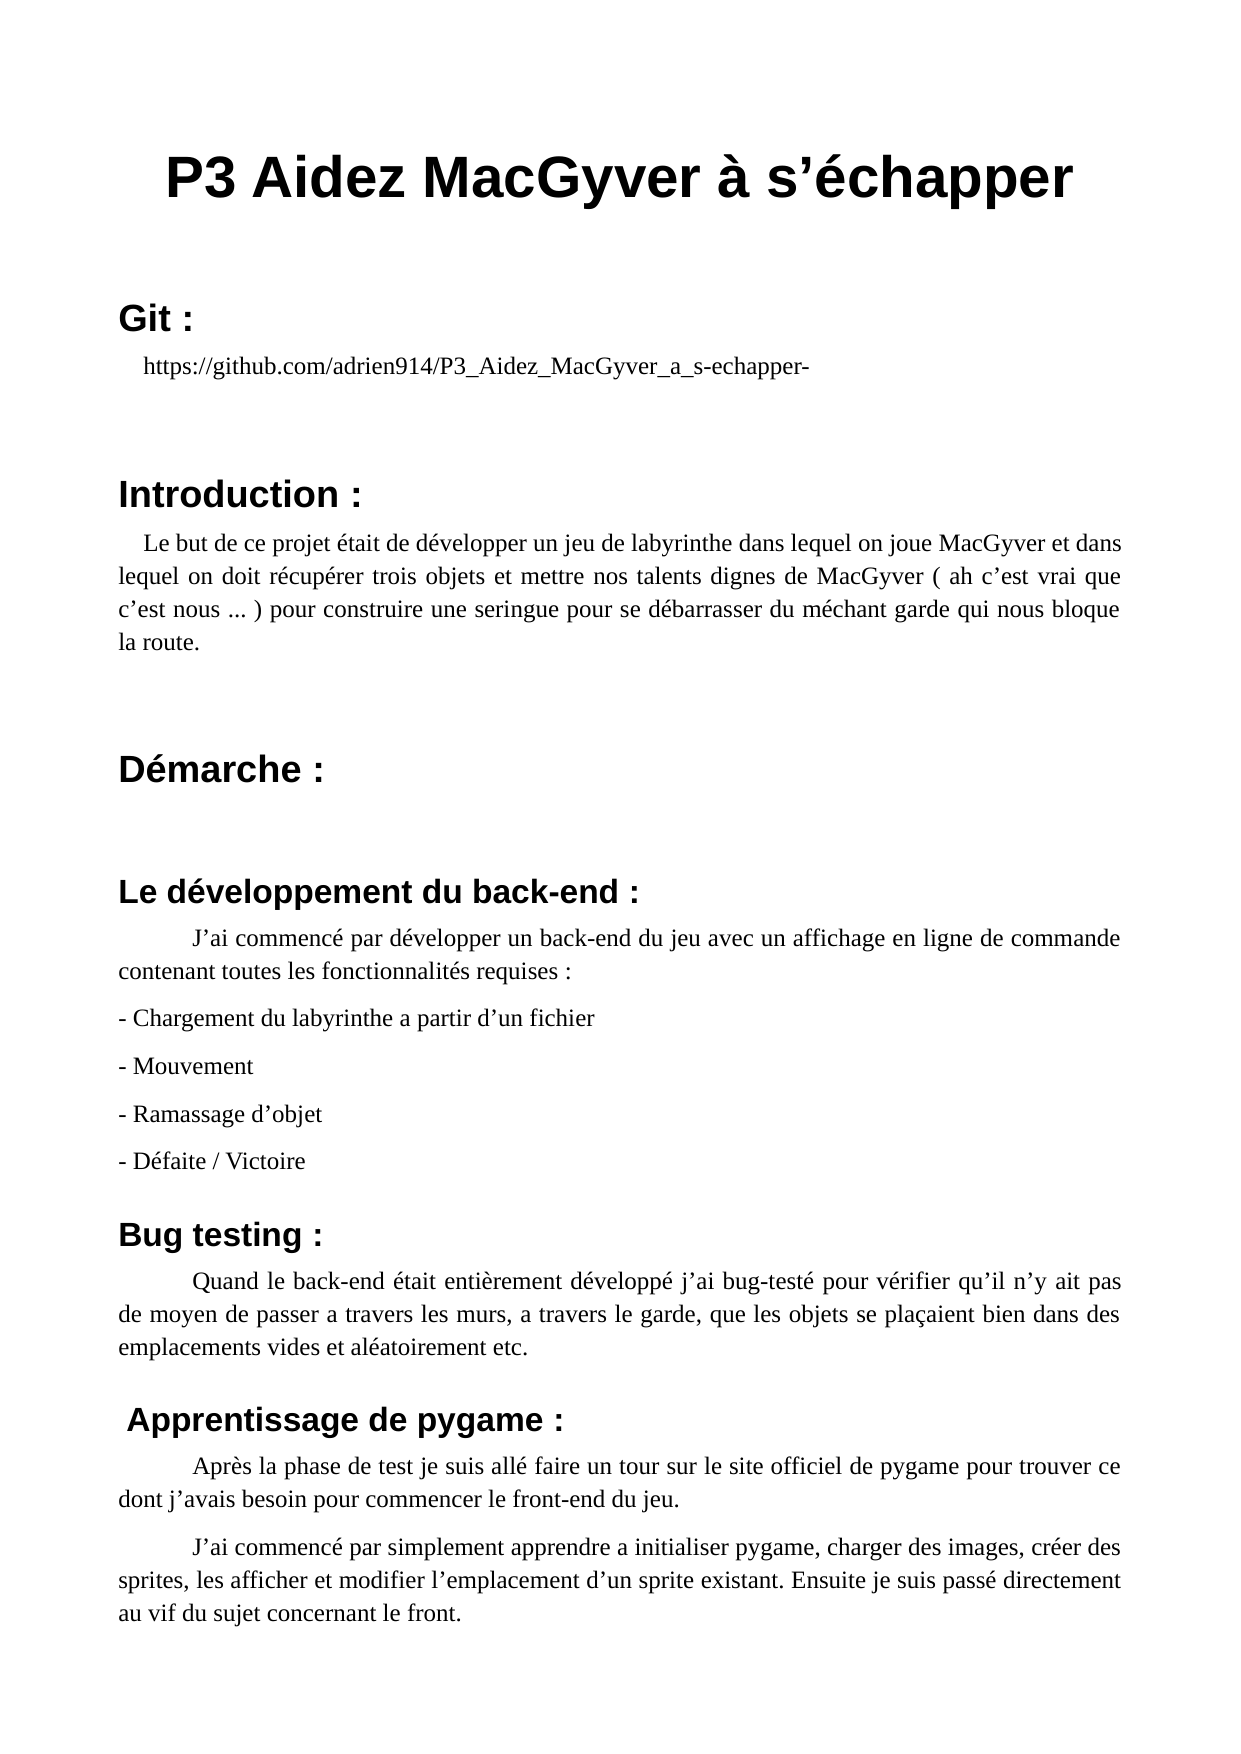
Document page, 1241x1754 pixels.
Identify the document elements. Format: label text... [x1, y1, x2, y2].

text - Chargement du labyrinthe a partir d’un fichier [118, 1003, 1122, 1032]
text https://github.com/adrien914/P3_Aidez_MacGyver_a_s-echapper- [118, 351, 1122, 380]
subtitle Le développement du back-end : [118, 872, 1122, 910]
subtitle Apprentissage de pygame : [118, 1400, 1122, 1439]
text J’ai commencé par simplement apprendre a initialiser pygame, charger des images, créer des sprites, les afficher et modifier l’emplacement d’un sprite existant. Ensuite je suis passé directement au vif du sujet concernant le front. [118, 1532, 1122, 1627]
subtitle Bug testing : [118, 1215, 1122, 1253]
text - Mouvement [118, 1051, 1122, 1080]
text Après la phase de test je suis allé faire un tour sur le site officiel de pygame pour trouver ce dont j’avais besoin pour commencer le front-end du jeu. [118, 1451, 1122, 1513]
text J’ai commencé par développer un back-end du jeu avec un affichage en ligne de commande contenant toutes les fonctionnalités requises : [118, 923, 1122, 984]
text - Ramassage d’objet [118, 1099, 1122, 1127]
subtitle Introduction : [118, 472, 1122, 515]
subtitle Git : [118, 295, 1122, 339]
text Quand le back-end était entièrement développé j’ai bug-testé pour vérifier qu’il n’y ait pas de moyen de passer a travers les murs, a travers le garde, que les objets se plaçaient bien dans des emplacements vides et aléatoirement etc. [118, 1266, 1122, 1361]
subtitle Démarche : [118, 747, 1122, 791]
text - Défaite / Victoire [118, 1146, 1122, 1175]
title P3 Aidez MacGyver à s’échapper [118, 143, 1122, 210]
text Le but de ce projet était de développer un jeu de labyrinthe dans lequel on joue MacGyver et dans lequel on doit récupérer trois objets et mettre nos talents dignes de MacGyver ( ah c’est vrai que c’est nous ... ) pour construire une seringue pour se débarrasser du méchant garde qui nous bloque la route. [118, 528, 1122, 656]
